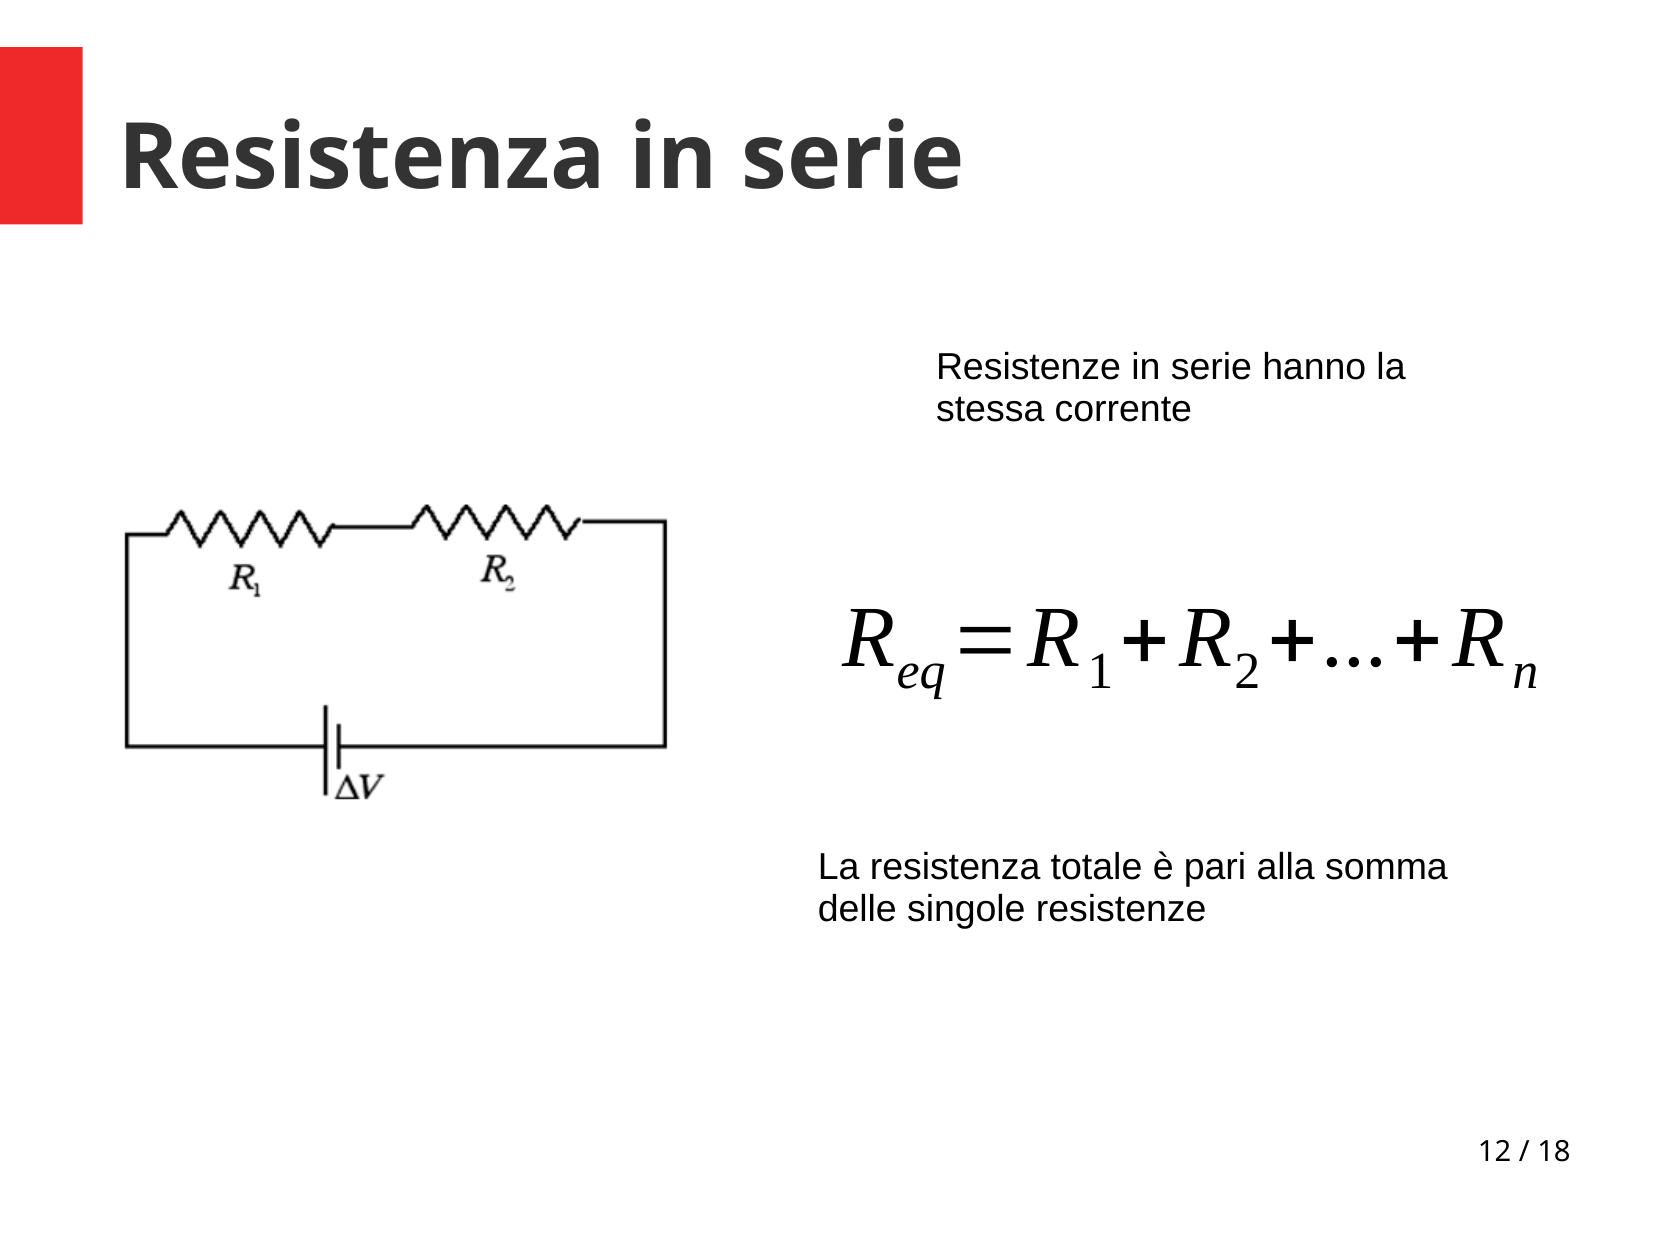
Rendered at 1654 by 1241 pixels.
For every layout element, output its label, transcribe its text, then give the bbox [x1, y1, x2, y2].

text_box La resistenza totale è pari alla somma delle singole resistenze [803, 838, 1548, 938]
chart [814, 590, 1560, 700]
picture [108, 472, 686, 815]
title Resistenza in serie [118, 49, 1571, 257]
text_box Resistenze in serie hanno la stessa corrente [921, 338, 1430, 438]
